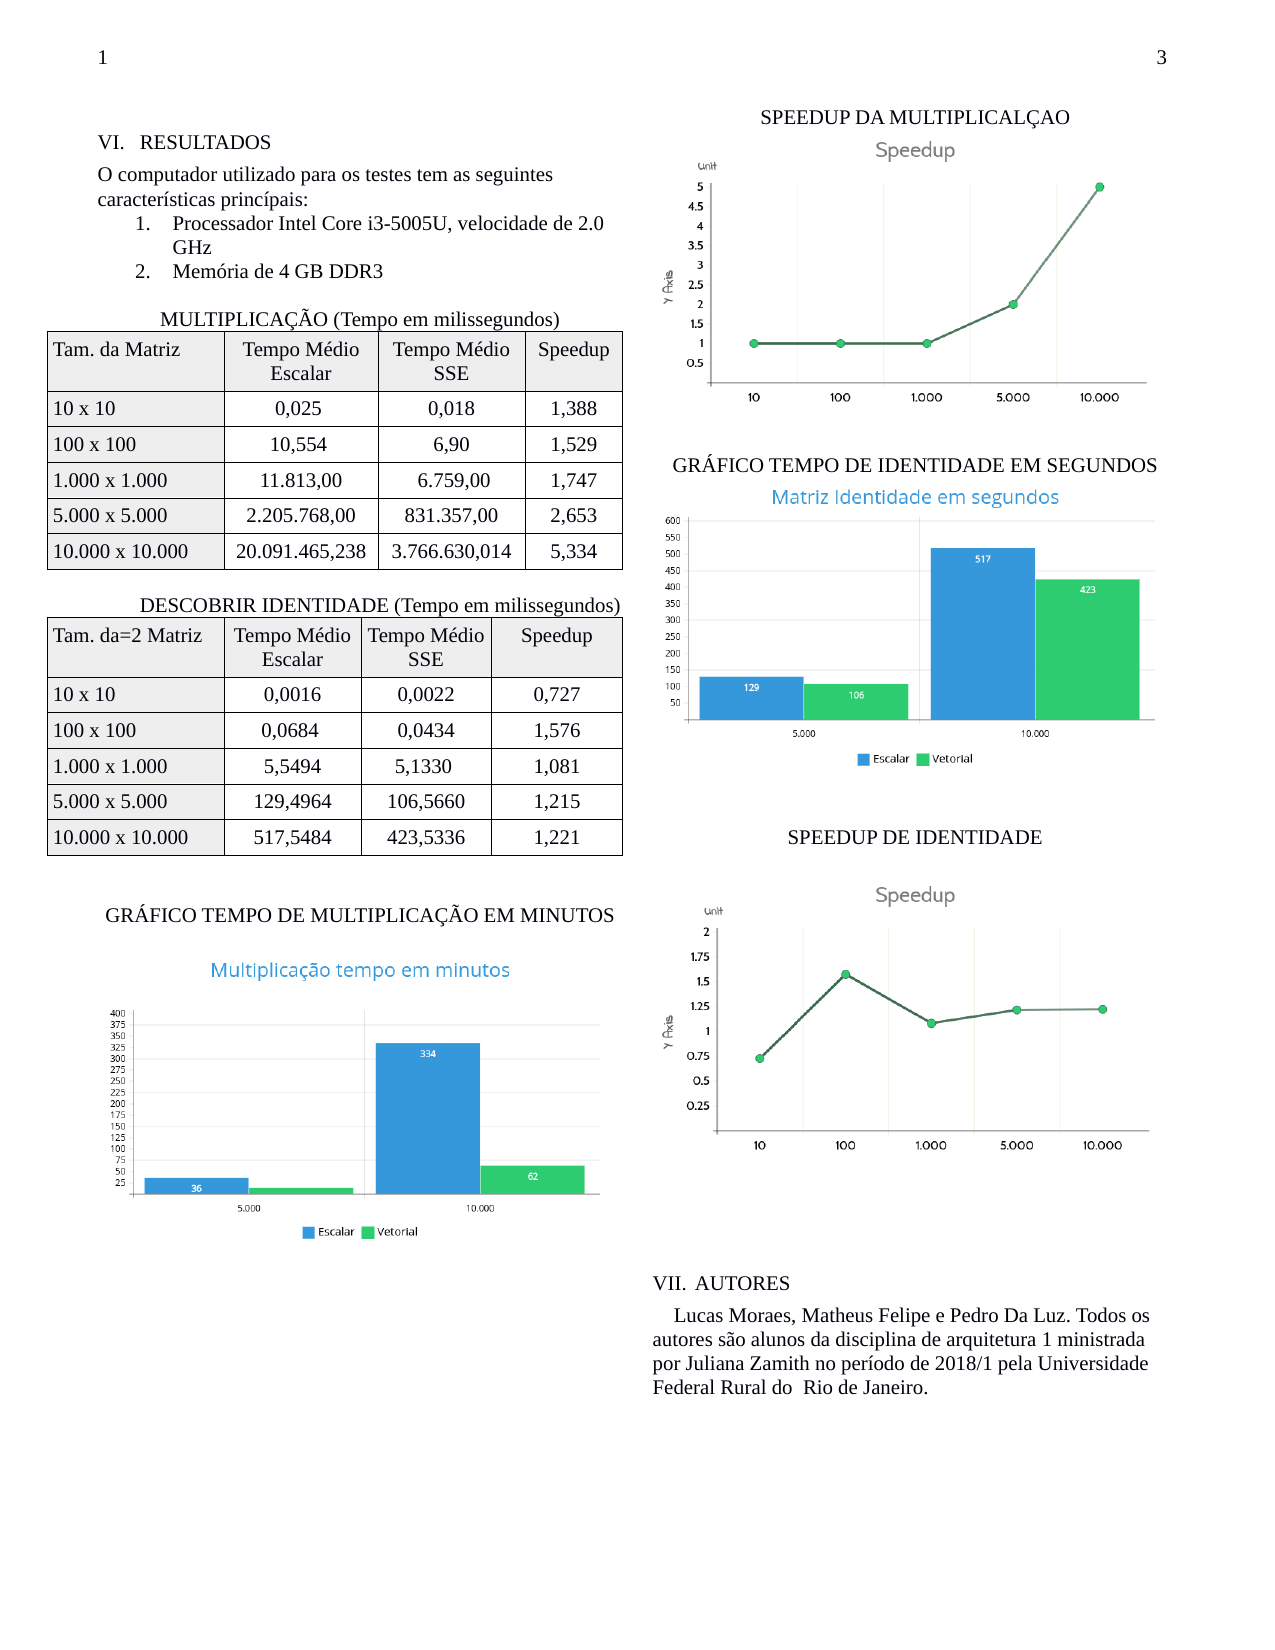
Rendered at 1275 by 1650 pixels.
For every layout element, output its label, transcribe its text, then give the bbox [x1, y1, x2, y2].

table_cell 2,653 [526, 499, 622, 533]
table_cell 100 x 100 [48, 427, 224, 462]
list Memória de 4 GB DDR3 [135, 259, 622, 283]
table_header Tam. da=2 Matriz [48, 618, 224, 677]
table_cell 6.759,00 [379, 463, 525, 497]
table_cell 5.000 x 5.000 [48, 499, 224, 533]
table_cell 3.766.630,014 [379, 534, 525, 569]
table_cell 517,5484 [225, 820, 361, 855]
text O computador utilizado para os testes tem as seguintes [97, 162, 622, 186]
text SPEEDUP DE IDENTIDADE [652, 825, 1177, 849]
table_cell 0,0016 [225, 678, 361, 712]
table_cell 5.000 x 5.000 [48, 785, 224, 819]
table_cell 1,747 [526, 463, 622, 497]
table_cell 10,554 [225, 427, 378, 462]
text GRÁFICO TEMPO DE IDENTIDADE EM SEGUNDOS [652, 453, 1177, 477]
table_cell 831.357,00 [379, 499, 525, 533]
subtitle RESULTADOS [97, 130, 622, 154]
table_cell 1.000 x 1.000 [48, 749, 224, 783]
table_cell 106,5660 [362, 785, 491, 819]
text SPEEDUP DA MULTIPLICALÇAO [652, 105, 1177, 129]
table_cell 100 x 100 [48, 713, 224, 748]
table_cell 10.000 x 10.000 [48, 820, 224, 855]
list Processador Intel Core i3-5005U, velocidade de 2.0 GHz [135, 211, 622, 259]
picture [97, 951, 623, 1251]
picture [652, 873, 1178, 1174]
table_header Speedup [492, 618, 622, 677]
table_header Tempo Médio SSE [362, 618, 491, 677]
table_cell 2.205.768,00 [225, 499, 378, 533]
table_cell 10 x 10 [48, 678, 224, 712]
table_cell 423,5336 [362, 820, 491, 855]
text Lucas Moraes, Matheus Felipe e Pedro Da Luz. Todos os autores são alunos da disciplina de arquitetura 1 ministrada por Juliana Zamith no período de 2018/1 pela Universidade Federal Rural do Rio de Janeiro. [652, 1303, 1177, 1399]
text DESCOBRIR IDENTIDADE (Tempo em milissegundos) [97, 593, 622, 617]
table_cell 0,0684 [225, 713, 361, 748]
table_header Tam. da Matriz [48, 332, 224, 391]
table_cell 5,334 [526, 534, 622, 569]
table_cell 11.813,00 [225, 463, 378, 497]
table_cell 1,388 [526, 392, 622, 426]
text MULTIPLICAÇÃO (Tempo em milissegundos) [97, 307, 622, 331]
table_cell 5,1330 [362, 749, 491, 783]
picture [652, 129, 1178, 429]
table_cell 1,576 [492, 713, 622, 748]
table_cell 1,081 [492, 749, 622, 783]
table_header Tempo Médio Escalar [225, 618, 361, 677]
table_cell 1,529 [526, 427, 622, 462]
table_cell 1,215 [492, 785, 622, 819]
table_cell 0,0022 [362, 678, 491, 712]
table_header Tempo Médio Escalar [225, 332, 378, 391]
picture [652, 477, 1178, 778]
table_cell 0,727 [492, 678, 622, 712]
table_cell 0,018 [379, 392, 525, 426]
text GRÁFICO TEMPO DE MULTIPLICAÇÃO EM MINUTOS [97, 903, 622, 927]
table_cell 6,90 [379, 427, 525, 462]
table_cell 10.000 x 10.000 [48, 534, 224, 569]
table_cell 10 x 10 [48, 392, 224, 426]
table_cell 5,5494 [225, 749, 361, 783]
subtitle AUTORES [652, 1271, 1177, 1295]
table_cell 0,0434 [362, 713, 491, 748]
table_cell 20.091.465,238 [225, 534, 378, 569]
table_cell 1.000 x 1.000 [48, 463, 224, 497]
table_cell 0,025 [225, 392, 378, 426]
table_cell 129,4964 [225, 785, 361, 819]
table_cell 1,221 [492, 820, 622, 855]
text características princípais: [97, 186, 622, 211]
table_header Tempo Médio SSE [379, 332, 525, 391]
table_header Speedup [526, 332, 622, 391]
